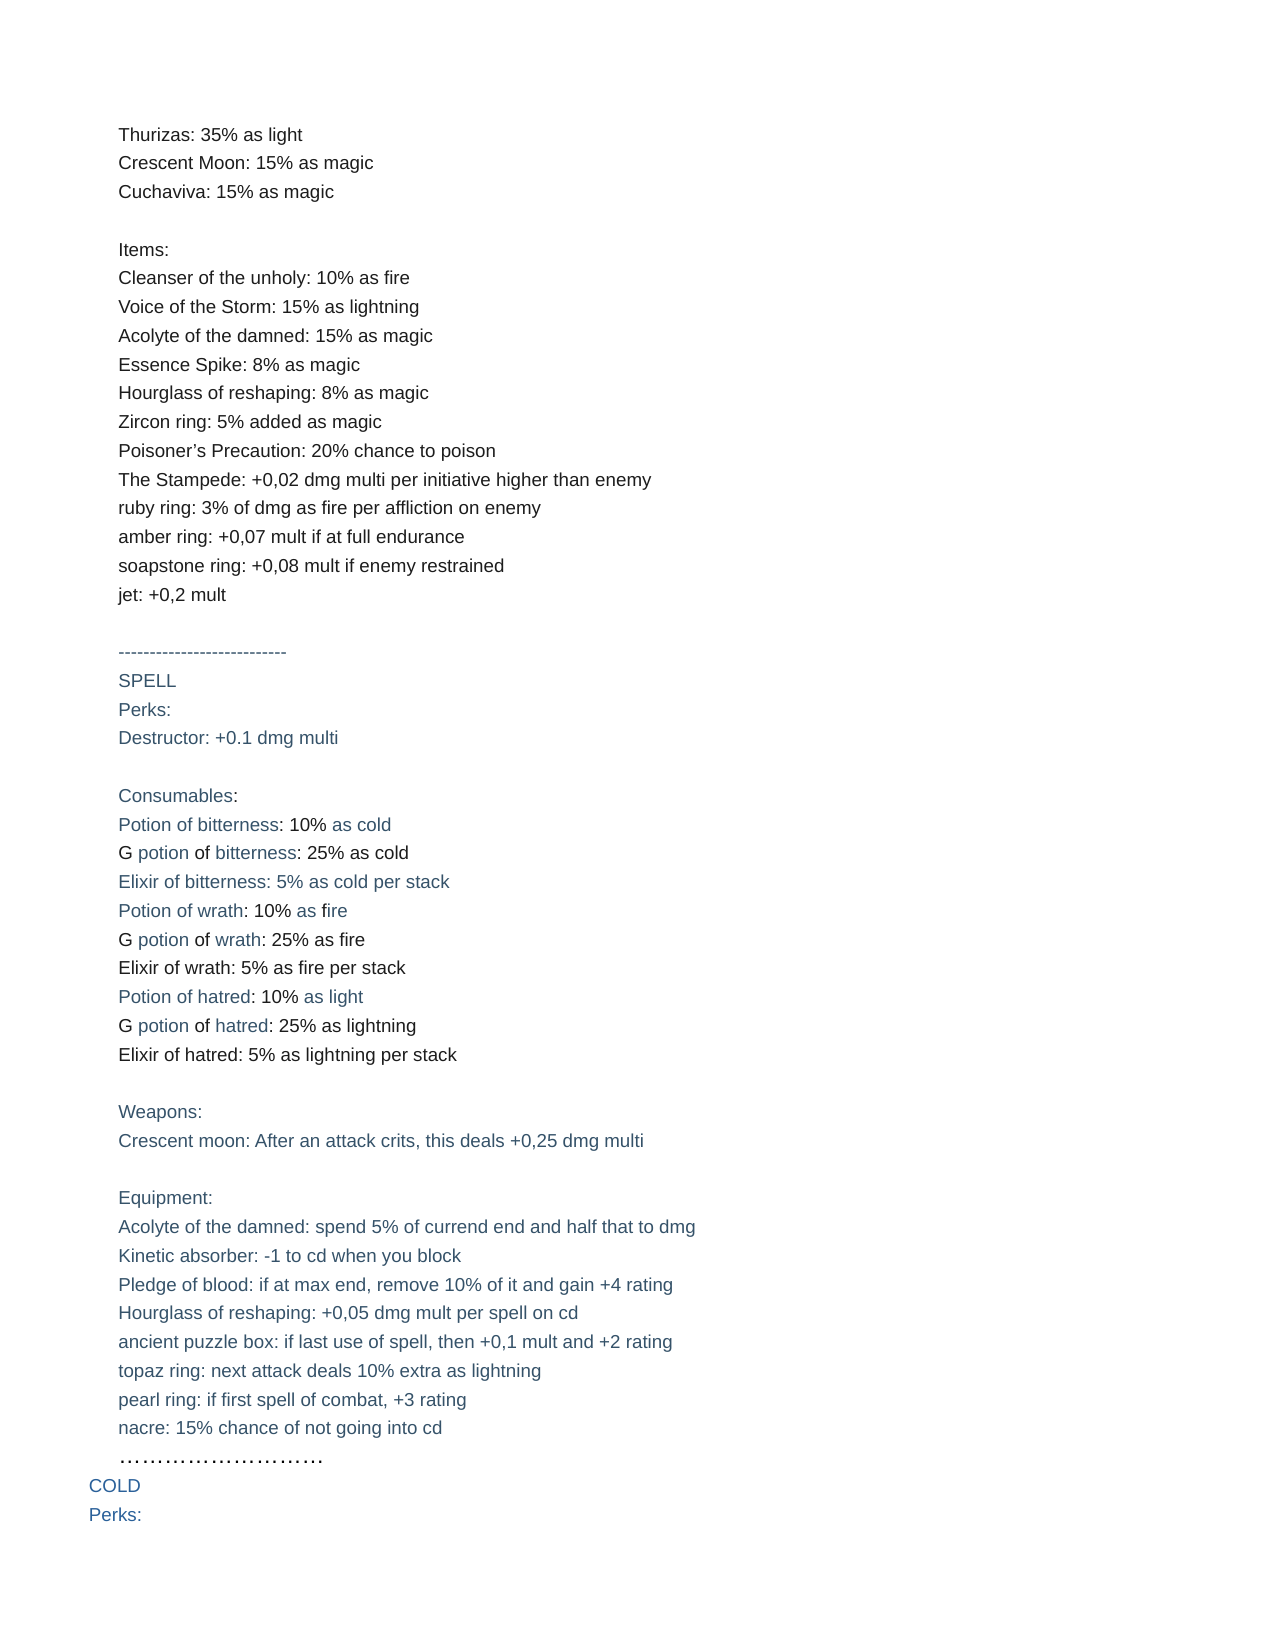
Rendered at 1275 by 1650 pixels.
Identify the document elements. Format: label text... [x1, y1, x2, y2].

text Weapons: [118, 1096, 1157, 1124]
text Elixir of hatred: 5% as lightning per stack [118, 1038, 1157, 1067]
text Zircon ring: 5% added as magic Poisoner’s Precaution: 20% chance to poison [118, 406, 1157, 463]
text ancient puzzle box: if last use of spell, then +0,1 mult and +2 rating [118, 1326, 1157, 1354]
text The Stampede: +0,02 dmg multi per initiative higher than enemy [118, 463, 1157, 492]
text Acolyte of the damned: spend 5% of currend end and half that to dmg [118, 1211, 1157, 1239]
text Cleanser of the unholy: 10% as fire [118, 262, 1157, 291]
text Potion of wrath: 10% as fire [118, 894, 1157, 923]
text Elixir of wrath: 5% as fire per stack [118, 952, 1157, 981]
text jet: +0,2 mult [118, 578, 1157, 607]
text Crescent Moon: 15% as magic [118, 147, 1157, 176]
text amber ring: +0,07 mult if at full endurance [118, 521, 1157, 549]
text Essence Spike: 8% as magic [118, 348, 1157, 377]
text topaz ring: next attack deals 10% extra as lightning [118, 1354, 1157, 1383]
text COLD [89, 1469, 1157, 1498]
text soapstone ring: +0,08 mult if enemy restrained [118, 549, 1157, 578]
text Voice of the Storm: 15% as lightning [118, 291, 1157, 319]
text ……………………… [118, 1441, 1157, 1469]
text nacre: 15% chance of not going into cd [118, 1412, 1157, 1441]
text Potion of hatred: 10% as light [118, 981, 1157, 1009]
text Hourglass of reshaping: +0,05 dmg mult per spell on cd [118, 1297, 1157, 1326]
text Thurizas: 35% as light [118, 118, 1157, 147]
text Acolyte of the damned: 15% as magic [118, 319, 1157, 348]
text Potion of bitterness: 10% as cold [118, 808, 1157, 837]
text Equipment: [118, 1182, 1157, 1211]
text G potion of wrath: 25% as fire [118, 923, 1157, 952]
text Hourglass of reshaping: 8% as magic [118, 377, 1157, 406]
text Perks: [89, 1498, 1157, 1527]
text Kinetic absorber: -1 to cd when you block [118, 1239, 1157, 1268]
text G potion of bitterness: 25% as cold [118, 837, 1157, 866]
text Elixir of bitterness: 5% as cold per stack [118, 866, 1157, 894]
text G potion of hatred: 25% as lightning [118, 1009, 1157, 1038]
text Items: [118, 233, 1157, 262]
text Crescent moon: After an attack crits, this deals +0,25 dmg multi [118, 1124, 1157, 1153]
text Consumables: [118, 779, 1157, 808]
text ruby ring: 3% of dmg as fire per affliction on enemy [118, 492, 1157, 521]
text Cuchaviva: 15% as magic [118, 176, 1157, 204]
text Pledge of blood: if at max end, remove 10% of it and gain +4 rating [118, 1268, 1157, 1297]
text pearl ring: if first spell of combat, +3 rating [118, 1383, 1157, 1412]
text --------------------------- SPELL Perks: Destructor: +0.1 dmg multi [118, 607, 1157, 751]
